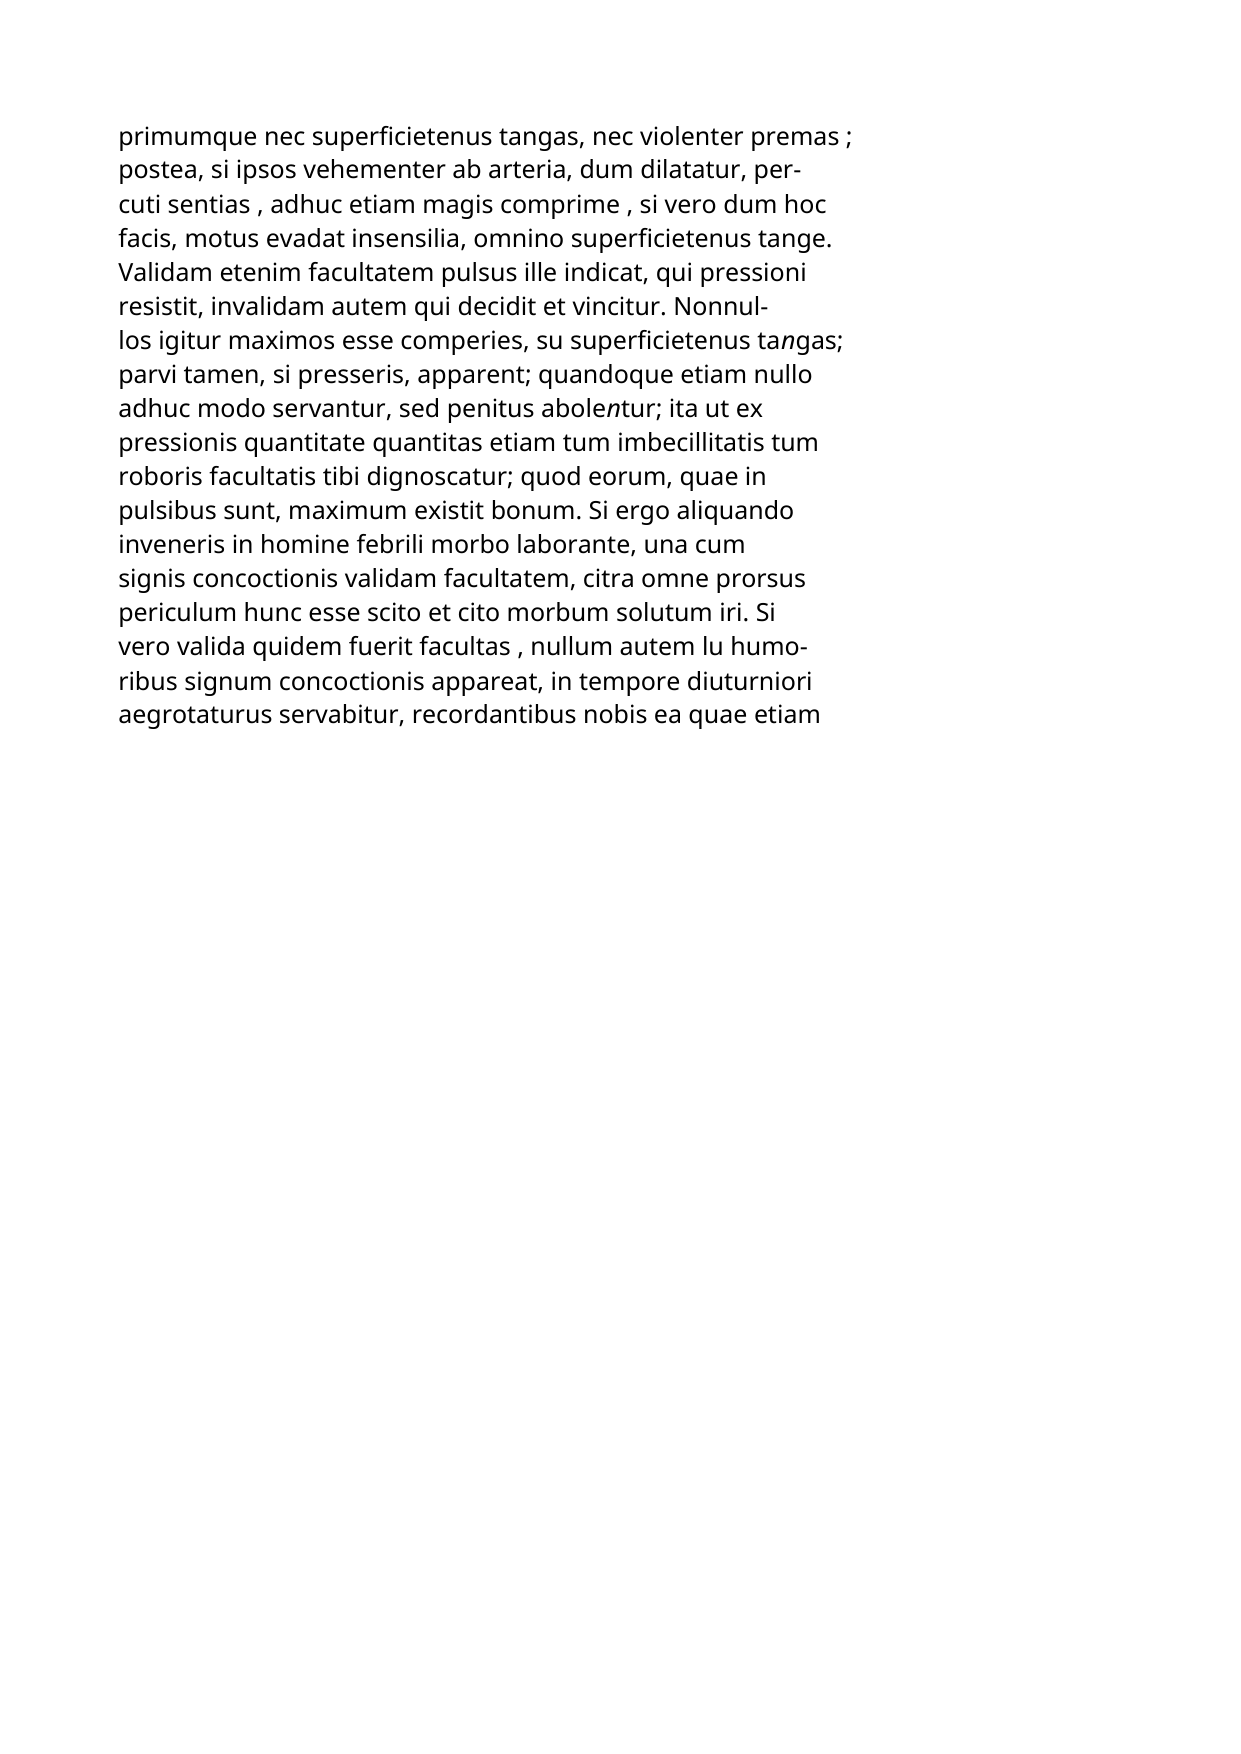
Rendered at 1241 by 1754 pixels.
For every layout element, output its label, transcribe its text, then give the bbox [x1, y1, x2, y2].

text primumque nec superficietenus tangas, nec violenter premas ; postea, si ipsos vehementer ab arteria, dum dilatatur, per- cuti sentias , adhuc etiam magis comprime , si vero dum hoc facis, motus evadat insensilia, omnino superficietenus tange. Validam etenim facultatem pulsus ille indicat, qui pressioni resistit, invalidam autem qui decidit et vincitur. Nonnul- los igitur maximos esse comperies, su superficietenus tangas; parvi tamen, si presseris, apparent; quandoque etiam nullo adhuc modo servantur, sed penitus abolentur; ita ut ex pressionis quantitate quantitas etiam tum imbecillitatis tum roboris facultatis tibi dignoscatur; quod eorum, quae in pulsibus sunt, maximum existit bonum. Si ergo aliquando inveneris in homine febrili morbo laborante, una cum signis concoctionis validam facultatem, citra omne prorsus periculum hunc esse scito et cito morbum solutum iri. Si vero valida quidem fuerit facultas , nullum autem lu humo- ribus signum concoctionis appareat, in tempore diuturniori aegrotaturus servabitur, recordantibus nobis ea quae etiam [118, 118, 1122, 731]
